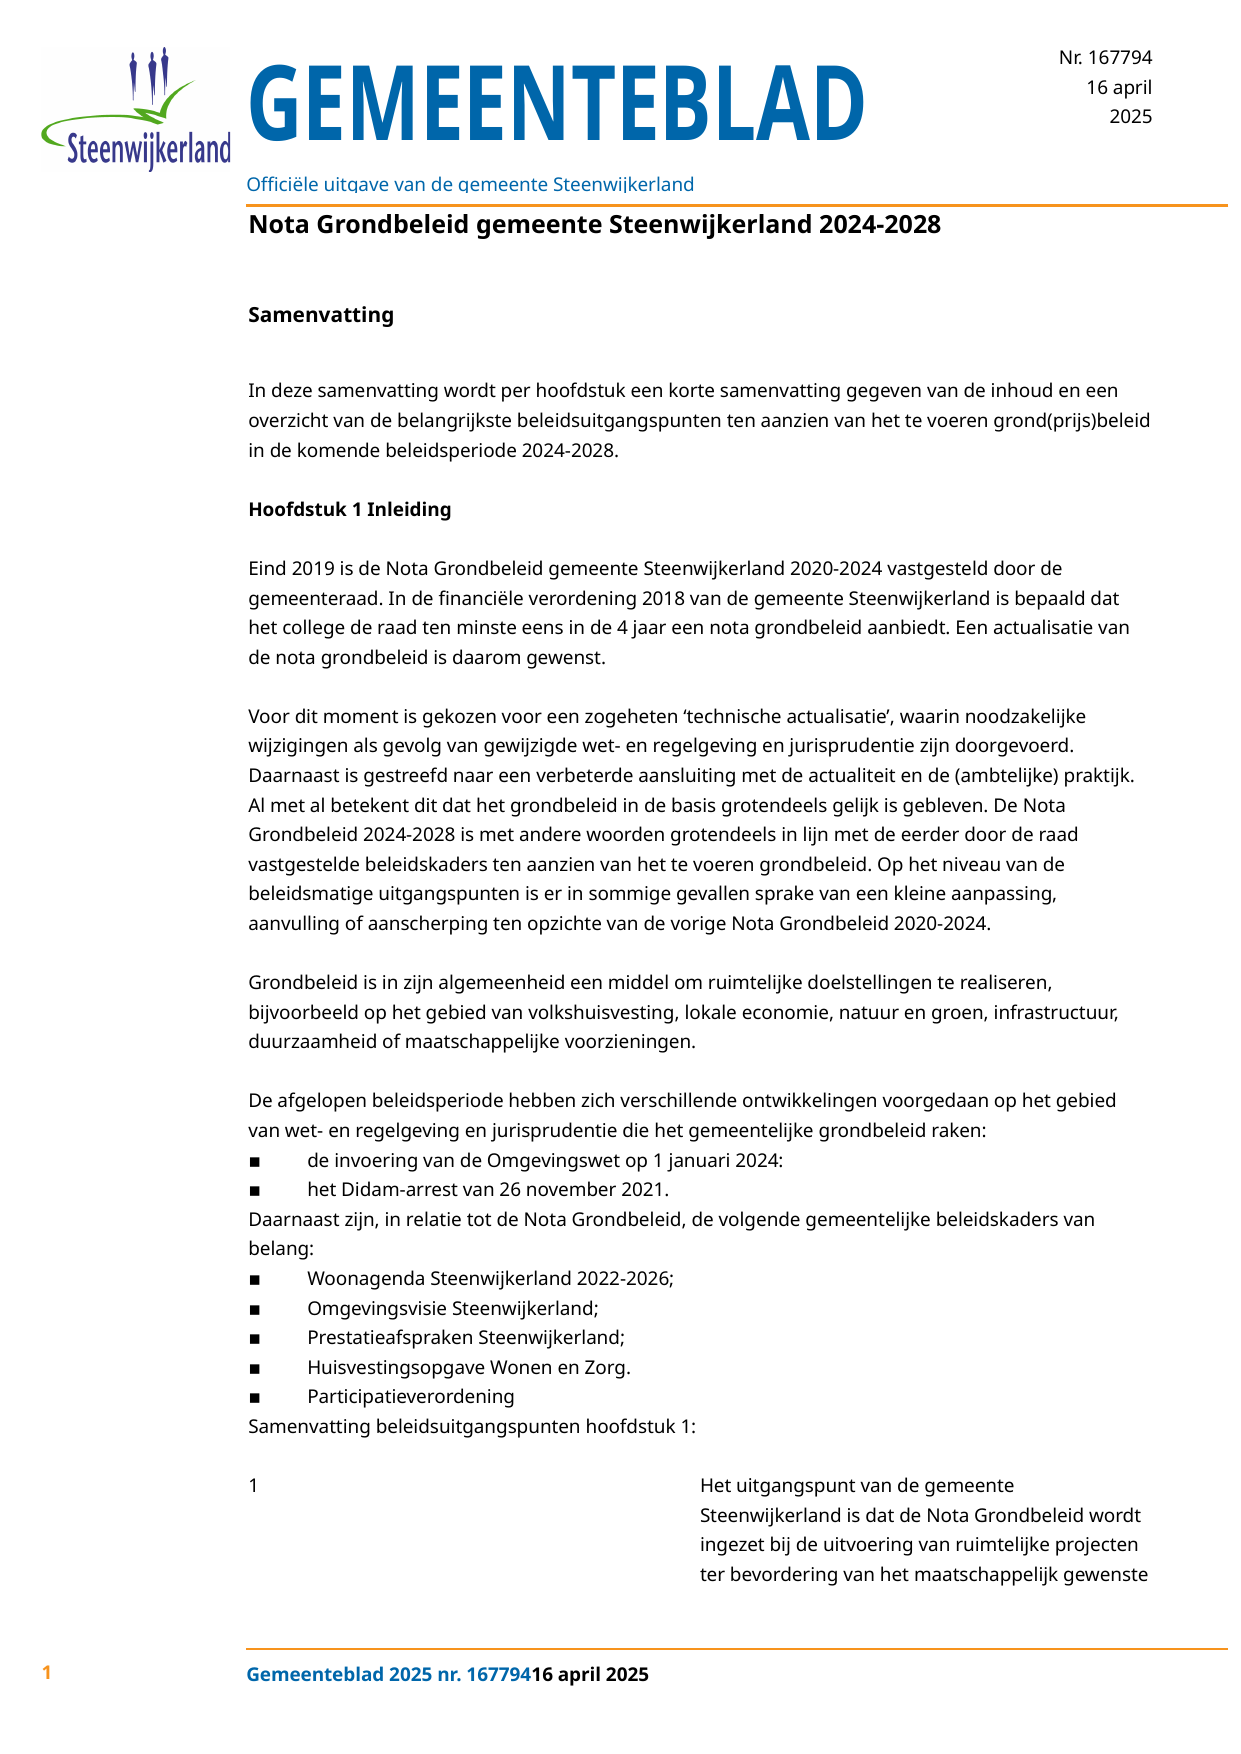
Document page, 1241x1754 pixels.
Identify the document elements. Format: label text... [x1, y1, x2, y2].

list het Didam-arrest van 26 november 2021. [248, 1176, 1152, 1202]
list de invoering van de Omgevingswet op 1 januari 2024: [248, 1147, 1152, 1172]
table_header 1 [248, 1472, 700, 1587]
text Grondbeleid is in zijn algemeenheid een middel om ruimtelijke doelstellingen te realiseren, bijvoorbeeld op het gebied van volkshuisvesting, lokale economie, natuur en groen, infrastructuur, duurzaamheid of maatschappelijke voorzieningen. [248, 969, 1152, 1054]
text Nota Grondbeleid gemeente Steenwijkerland 2024-2028 [248, 207, 1152, 241]
text In deze samenvatting wordt per hoofdstuk een korte samenvatting gegeven van de inhoud en een overzicht van de belangrijkste beleidsuitgangspunten ten aanzien van het te voeren grond(prijs)beleid in de komende beleidsperiode 2024-2028. [248, 378, 1152, 462]
text Samenvatting [248, 300, 1152, 328]
text Daarnaast zijn, in relatie tot de Nota Grondbeleid, de volgende gemeentelijke beleidskaders van belang: [248, 1206, 1152, 1261]
picture [41, 47, 231, 172]
list Participatieverordening [248, 1383, 1152, 1409]
text Voor dit moment is gekozen voor een zogeheten ‘technische actualisatie’, waarin noodzakelijke wijzigingen als gevolg van gewijzigde wet- en regelgeving en jurisprudentie zijn doorgevoerd. Daarnaast is gestreefd naar een verbeterde aansluiting met de actualiteit en de (ambtelijke) praktijk. Al met al betekent dit dat het grondbeleid in de basis grotendeels gelijk is gebleven. De Nota Grondbeleid 2024-2028 is met andere woorden grotendeels in lijn met de eerder door de raad vastgestelde beleidskaders ten aanzien van het te voeren grondbeleid. Op het niveau van de beleidsmatige uitgangspunten is er in sommige gevallen sprake van een kleine aanpassing, aanvulling of aanscherping ten opzichte van de vorige Nota Grondbeleid 2020-2024. [248, 703, 1152, 936]
list Prestatieafspraken Steenwijkerland; [248, 1324, 1152, 1350]
list Omgevingsvisie Steenwijkerland; [248, 1295, 1152, 1320]
text De afgelopen beleidsperiode hebben zich verschillende ontwikkelingen voorgedaan op het gebied van wet- en regelgeving en jurisprudentie die het gemeentelijke grondbeleid raken: [248, 1088, 1152, 1143]
text Hoofdstuk 1 Inleiding [248, 496, 1152, 522]
list Woonagenda Steenwijkerland 2022-2026; [248, 1265, 1152, 1291]
text Samenvatting beleidsuitgangspunten hoofdstuk 1: [248, 1413, 1152, 1439]
table_header Het uitgangspunt van de gemeente Steenwijkerland is dat de Nota Grondbeleid wordt ingezet bij de uitvoering van ruimtelijke projecten ter bevordering van het maatschappelijk gewenste [700, 1472, 1152, 1587]
list Huisvestingsopgave Wonen en Zorg. [248, 1354, 1152, 1379]
text Eind 2019 is de Nota Grondbeleid gemeente Steenwijkerland 2020-2024 vastgesteld door de gemeenteraad. In de financiële verordening 2018 van de gemeente Steenwijkerland is bepaald dat het college de raad ten minste eens in de 4 jaar een nota grondbeleid aanbiedt. Een actualisatie van de nota grondbeleid is daarom gewenst. [248, 555, 1152, 669]
